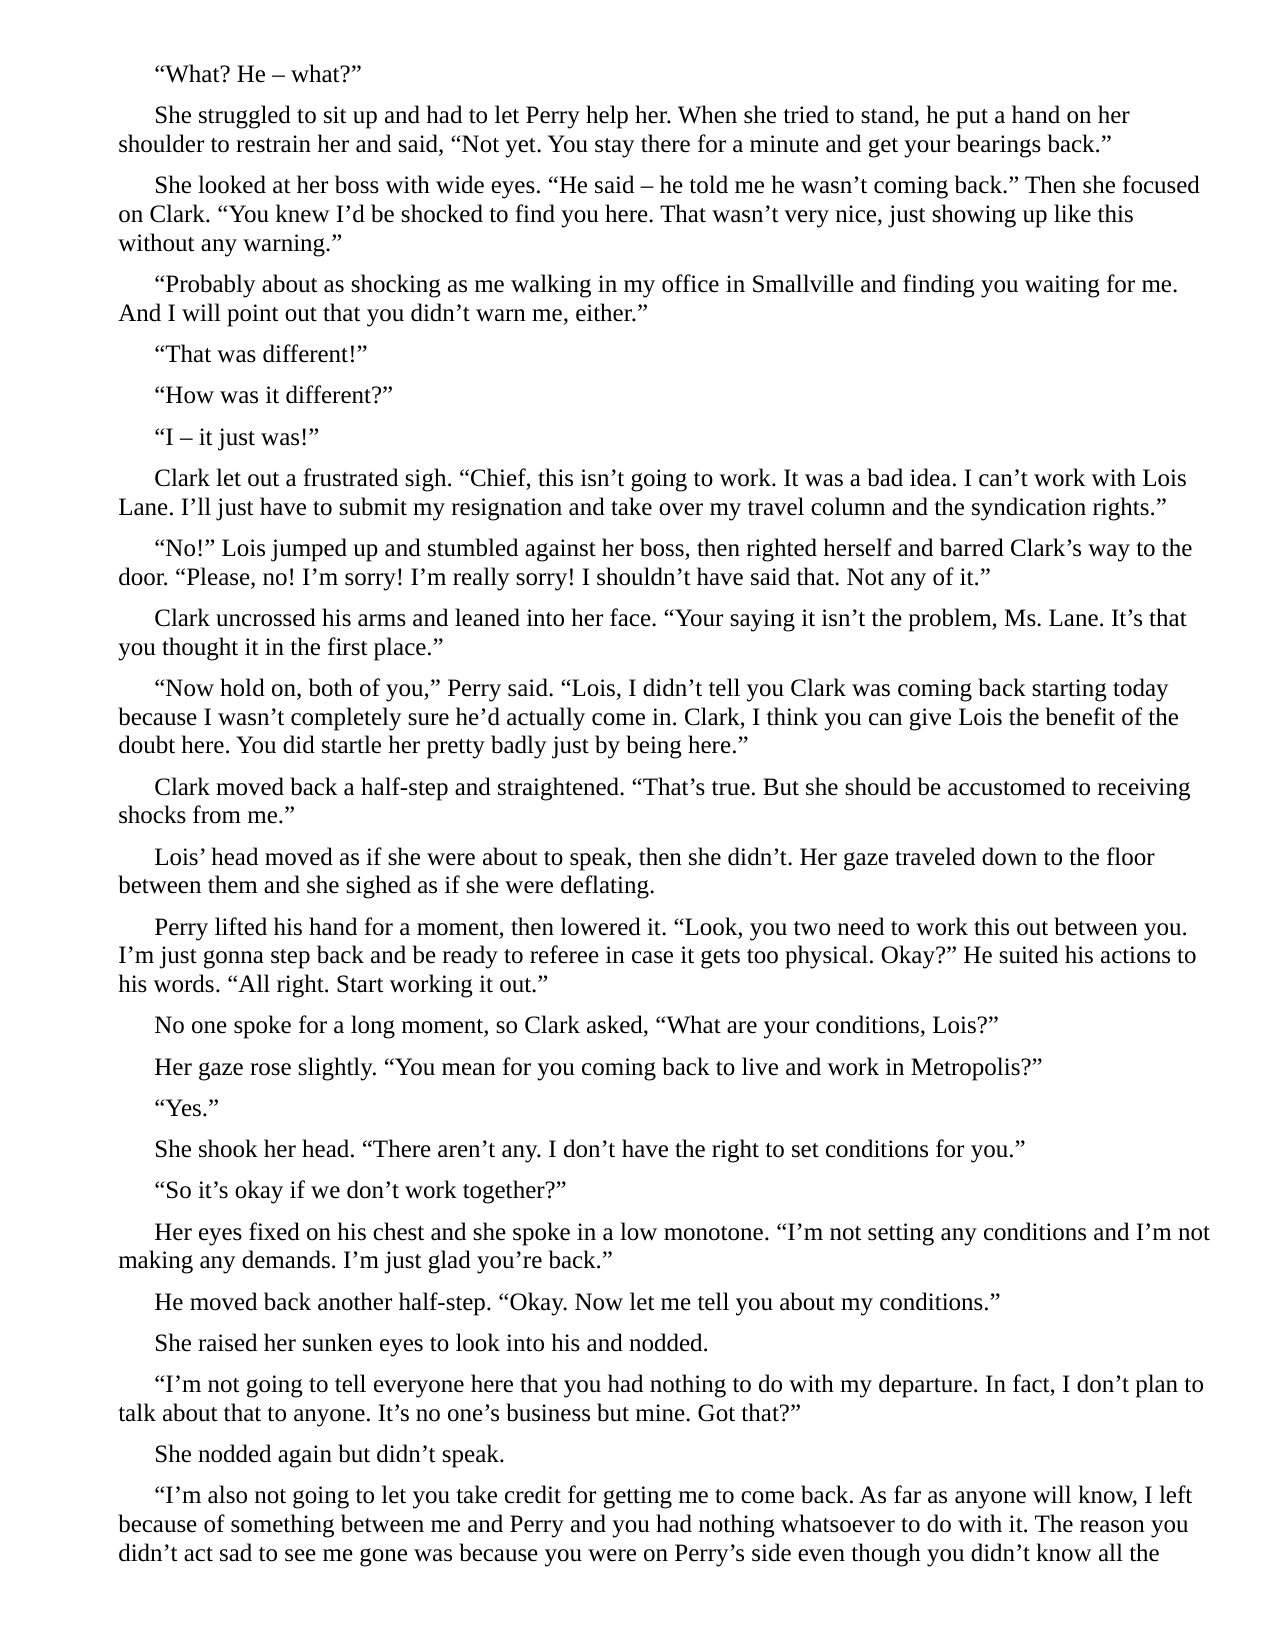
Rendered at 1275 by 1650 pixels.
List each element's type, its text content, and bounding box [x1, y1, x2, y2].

text “Probably about as shocking as me walking in my office in Smallville and finding you waiting for me. And I will point out that you didn’t warn me, either.” [118, 269, 1216, 327]
text “What? He – what?” [118, 59, 1216, 88]
text Her eyes fixed on his chest and she spoke in a low monotone. “I’m not setting any conditions and I’m not making any demands. I’m just glad you’re back.” [118, 1217, 1216, 1274]
text “I’m also not going to let you take credit for getting me to come back. As far as anyone will know, I left because of something between me and Perry and you had nothing whatsoever to do with it. The reason you didn’t act sad to see me gone was because you were on Perry’s side even though you didn’t know all the [118, 1480, 1216, 1567]
text “No!” Lois jumped up and stumbled against her boss, then righted herself and barred Clark’s way to the door. “Please, no! I’m sorry! I’m really sorry! I shouldn’t have said that. Not any of it.” [118, 533, 1216, 590]
text “Now hold on, both of you,” Perry said. “Lois, I didn’t tell you Clark was coming back starting today because I wasn’t completely sure he’d actually come in. Clark, I think you can give Lois the benefit of the doubt here. You did startle her pretty badly just by being here.” [118, 673, 1216, 759]
text Clark let out a frustrated sigh. “Chief, this isn’t going to work. It was a bad idea. I can’t work with Lois Lane. I’ll just have to submit my resignation and take over my travel column and the syndication rights.” [118, 463, 1216, 520]
text “How was it different?” [118, 380, 1216, 409]
text “Yes.” [118, 1093, 1216, 1122]
text “I – it just was!” [118, 422, 1216, 450]
text Lois’ head moved as if she were about to speak, then she didn’t. Her gaze traveled down to the floor between them and she sighed as if she were deflating. [118, 842, 1216, 899]
text Perry lifted his hand for a moment, then lowered it. “Look, you two need to work this out between you. I’m just gonna step back and be ready to referee in case it gets too physical. Okay?” He suited his actions to his words. “All right. Start working it out.” [118, 912, 1216, 998]
text She looked at her boss with wide eyes. “He said – he told me he wasn’t coming back.” Then she focused on Clark. “You knew I’d be shocked to find you here. That wasn’t very nice, just showing up like this without any warning.” [118, 170, 1216, 257]
text No one spoke for a long moment, so Clark asked, “What are your conditions, Lois?” [118, 1010, 1216, 1039]
text “So it’s okay if we don’t work together?” [118, 1175, 1216, 1204]
text Clark uncrossed his arms and leaned into her face. “Your saying it isn’t the problem, Ms. Lane. It’s that you thought it in the first place.” [118, 603, 1216, 660]
text She raised her sunken eyes to look into his and nodded. [118, 1328, 1216, 1357]
text Clark moved back a half-step and straightened. “That’s true. But she should be accustomed to receiving shocks from me.” [118, 772, 1216, 829]
text He moved back another half-step. “Okay. Now let me tell you about my conditions.” [118, 1287, 1216, 1315]
text “I’m not going to tell everyone here that you had nothing to do with my departure. In fact, I don’t plan to talk about that to anyone. It’s no one’s business but mine. Got that?” [118, 1369, 1216, 1427]
text She struggled to sit up and had to let Perry help her. When she tried to stand, he put a hand on her shoulder to restrain her and said, “Not yet. You stay there for a minute and get your bearings back.” [118, 100, 1216, 158]
text She shook her head. “There aren’t any. I don’t have the right to set conditions for you.” [118, 1134, 1216, 1163]
text Her gaze rose slightly. “You mean for you coming back to live and work in Metropolis?” [118, 1052, 1216, 1080]
text She nodded again but didn’t speak. [118, 1439, 1216, 1468]
text “That was different!” [118, 339, 1216, 368]
